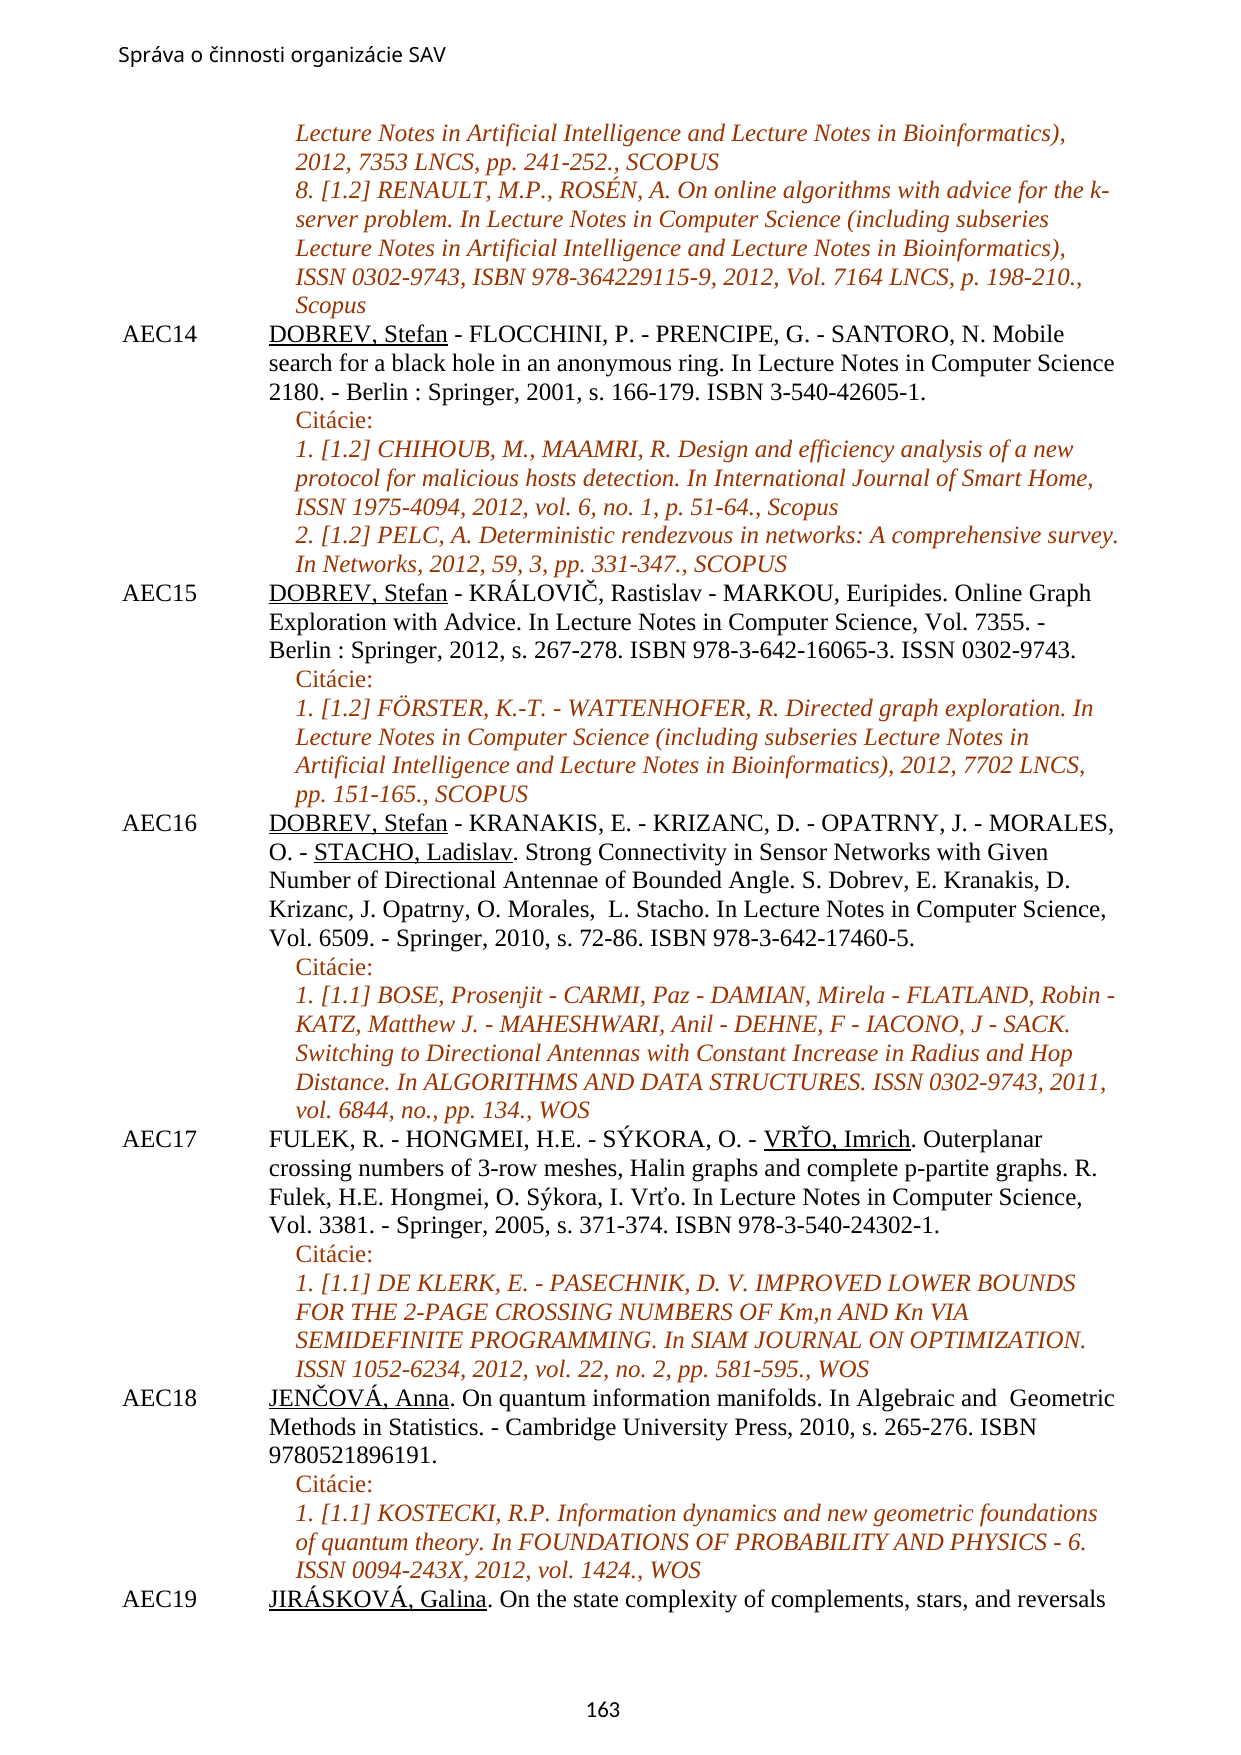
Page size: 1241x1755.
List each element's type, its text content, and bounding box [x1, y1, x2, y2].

text 1. [1.1] KOSTECKI, R.P. Information dynamics and new geometric foundations of quantum theory. In FOUNDATIONS OF PROBABILITY AND PHYSICS - 6. ISSN 0094-243X, 2012, vol. 1424., WOS [295, 1498, 1122, 1584]
table_header AEC15 [122, 578, 269, 664]
text Citácie: [295, 664, 1122, 693]
table_header AEC18 [122, 1383, 269, 1469]
table_header DOBREV, Stefan - FLOCCHINI, P. - PRENCIPE, G. - SANTORO, N. Mobile search for a black hole in an anonymous ring. In Lecture Notes in Computer Science 2180. - Berlin : Springer, 2001, s. 166-179. ISBN 3-540-42605-1. [269, 319, 1122, 406]
table_header DOBREV, Stefan - KRANAKIS, E. - KRIZANC, D. - OPATRNY, J. - MORALES, O. - STACHO, Ladislav. Strong Connectivity in Sensor Networks with Given Number of Directional Antennae of Bounded Angle. S. Dobrev, E. Kranakis, D. Krizanc, J. Opatrny, O. Morales, L. Stacho. In Lecture Notes in Computer Science, Vol. 6509. - Springer, 2010, s. 72-86. ISBN 978-3-642-17460-5. [269, 808, 1122, 952]
table_header JENČOVÁ, Anna. On quantum information manifolds. In Algebraic and Geometric Methods in Statistics. - Cambridge University Press, 2010, s. 265-276. ISBN 9780521896191. [269, 1383, 1122, 1469]
table_header JIRÁSKOVÁ, Galina. On the state complexity of complements, stars, and reversals [269, 1584, 1122, 1613]
text Lecture Notes in Artificial Intelligence and Lecture Notes in Bioinformatics), 2012, 7353 LNCS, pp. 241-252., SCOPUS [295, 118, 1122, 176]
table_header AEC17 [122, 1124, 269, 1239]
text 1. [1.2] CHIHOUB, M., MAAMRI, R. Design and efficiency analysis of a new protocol for malicious hosts detection. In International Journal of Smart Home, ISSN 1975-4094, 2012, vol. 6, no. 1, p. 51-64., Scopus [295, 434, 1122, 521]
text 2. [1.2] PELC, A. Deterministic rendezvous in networks: A comprehensive survey. In Networks, 2012, 59, 3, pp. 331-347., SCOPUS [295, 521, 1122, 578]
text 8. [1.2] RENAULT, M.P., ROSÉN, A. On online algorithms with advice for the k-server problem. In Lecture Notes in Computer Science (including subseries Lecture Notes in Artificial Intelligence and Lecture Notes in Bioinformatics), ISSN 0302-9743, ISBN 978-364229115-9, 2012, Vol. 7164 LNCS, p. 198-210., Scopus [295, 176, 1122, 319]
text 1. [1.2] FÖRSTER, K.-T. - WATTENHOFER, R. Directed graph exploration. In Lecture Notes in Computer Science (including subseries Lecture Notes in Artificial Intelligence and Lecture Notes in Bioinformatics), 2012, 7702 LNCS, pp. 151-165., SCOPUS [295, 693, 1122, 808]
table_header AEC19 [122, 1584, 269, 1613]
table_header DOBREV, Stefan - KRÁLOVIČ, Rastislav - MARKOU, Euripides. Online Graph Exploration with Advice. In Lecture Notes in Computer Science, Vol. 7355. - Berlin : Springer, 2012, s. 267-278. ISBN 978-3-642-16065-3. ISSN 0302-9743. [269, 578, 1122, 664]
text Citácie: [295, 1239, 1122, 1268]
text 1. [1.1] BOSE, Prosenjit - CARMI, Paz - DAMIAN, Mirela - FLATLAND, Robin - KATZ, Matthew J. - MAHESHWARI, Anil - DEHNE, F - IACONO, J - SACK. Switching to Directional Antennas with Constant Increase in Radius and Hop Distance. In ALGORITHMS AND DATA STRUCTURES. ISSN 0302-9743, 2011, vol. 6844, no., pp. 134., WOS [295, 981, 1122, 1124]
text Citácie: [295, 406, 1122, 434]
text Citácie: [295, 952, 1122, 981]
text 1. [1.1] DE KLERK, E. - PASECHNIK, D. V. IMPROVED LOWER BOUNDS FOR THE 2-PAGE CROSSING NUMBERS OF Km,n AND Kn VIA SEMIDEFINITE PROGRAMMING. In SIAM JOURNAL ON OPTIMIZATION. ISSN 1052-6234, 2012, vol. 22, no. 2, pp. 581-595., WOS [295, 1268, 1122, 1383]
table_header AEC14 [122, 319, 269, 406]
table_header FULEK, R. - HONGMEI, H.E. - SÝKORA, O. - VRŤO, Imrich. Outerplanar crossing numbers of 3-row meshes, Halin graphs and complete p-partite graphs. R. Fulek, H.E. Hongmei, O. Sýkora, I. Vrťo. In Lecture Notes in Computer Science, Vol. 3381. - Springer, 2005, s. 371-374. ISBN 978-3-540-24302-1. [269, 1124, 1122, 1239]
text Citácie: [295, 1469, 1122, 1498]
table_header AEC16 [122, 808, 269, 952]
